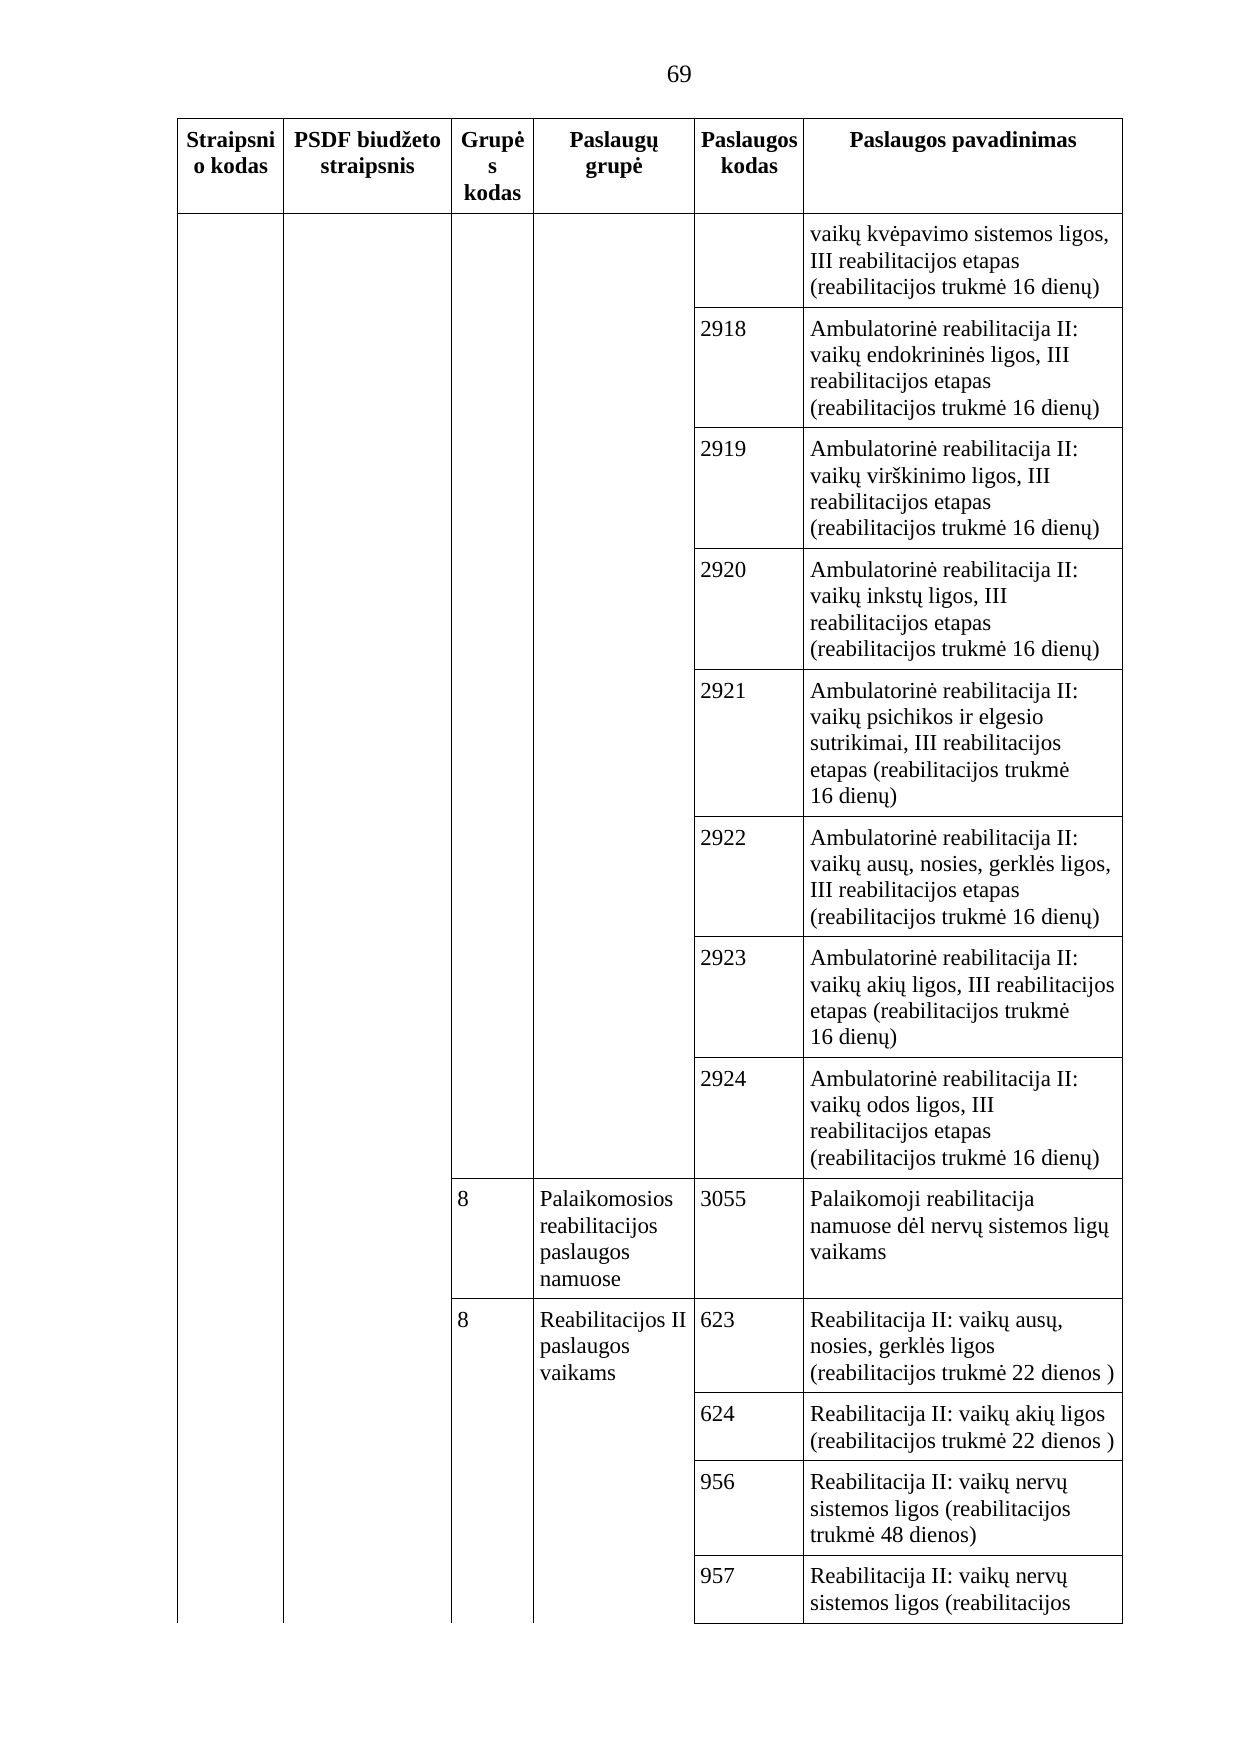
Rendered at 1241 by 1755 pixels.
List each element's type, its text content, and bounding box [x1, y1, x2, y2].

table_cell [284, 669, 451, 816]
table_cell Ambulatorinė reabilitacija II: vaikų akių ligos, III reabilitacijos etapas (reabilitacijos trukmė 16 dienų) [804, 937, 1122, 1057]
table_cell 2921 [695, 670, 803, 816]
table_cell [178, 1555, 283, 1622]
table_cell Ambulatorinė reabilitacija II: vaikų virškinimo ligos, III reabilitacijos etapas (reabilitacijos trukmė 16 dienų) [804, 428, 1122, 548]
table_cell [534, 548, 694, 668]
table_cell Reabilitacija II: vaikų nervų sistemos ligos (reabilitacijos [804, 1556, 1122, 1622]
table_header Paslaugų grupė [534, 119, 694, 212]
table_cell [534, 427, 694, 548]
table_header Paslaugos kodas [695, 119, 803, 212]
table_cell 624 [695, 1393, 803, 1460]
table_cell [452, 427, 533, 548]
table_cell [178, 1298, 283, 1392]
table_cell [178, 214, 283, 307]
table_cell 2922 [695, 817, 803, 936]
table_header Grupės kodas [452, 119, 533, 212]
table_cell [284, 307, 451, 427]
table_cell Reabilitacijos II paslaugos vaikams [534, 1299, 694, 1392]
table_cell Palaikomosios reabilitacijos paslaugos namuose [534, 1179, 694, 1298]
table_cell [452, 1057, 533, 1177]
table_cell [178, 427, 283, 548]
table_cell Reabilitacija II: vaikų nervų sistemos ligos (reabilitacijos trukmė 48 dienos) [804, 1461, 1122, 1554]
table_cell 3055 [695, 1179, 803, 1298]
table_cell 2919 [695, 428, 803, 548]
table_cell [284, 816, 451, 936]
table_cell vaikų kvėpavimo sistemos ligos, III reabilitacijos etapas (reabilitacijos trukmė 16 dienų) [804, 214, 1122, 307]
table_cell [284, 1460, 451, 1554]
table_cell [178, 548, 283, 668]
table_cell [534, 816, 694, 936]
table_cell [178, 1460, 283, 1554]
table_cell Palaikomoji reabilitacija namuose dėl nervų sistemos ligų vaikams [804, 1179, 1122, 1298]
table_cell 2924 [695, 1058, 803, 1177]
table_cell Ambulatorinė reabilitacija II: vaikų psichikos ir elgesio sutrikimai, III reabilitacijos etapas (reabilitacijos trukmė 16 dienų) [804, 670, 1122, 816]
table_cell 8 [452, 1179, 533, 1298]
table_cell [534, 1392, 694, 1460]
table_cell [178, 936, 283, 1057]
table_cell 956 [695, 1461, 803, 1554]
table_cell [284, 1298, 451, 1392]
table_cell 957 [695, 1556, 803, 1622]
table_cell [284, 1392, 451, 1460]
table_cell [534, 214, 694, 307]
table_cell [534, 669, 694, 816]
table_header Straipsnio kodas [178, 119, 283, 212]
table_cell Ambulatorinė reabilitacija II: vaikų inkstų ligos, III reabilitacijos etapas (reabilitacijos trukmė 16 dienų) [804, 549, 1122, 668]
table_cell Ambulatorinė reabilitacija II: vaikų odos ligos, III reabilitacijos etapas (reabilitacijos trukmė 16 dienų) [804, 1058, 1122, 1177]
table_cell 8 [452, 1299, 533, 1392]
table_cell [534, 936, 694, 1057]
table_cell [284, 427, 451, 548]
table_cell [284, 214, 451, 307]
table_cell [452, 1460, 533, 1554]
table_cell [452, 669, 533, 816]
table_cell [452, 1392, 533, 1460]
table_cell [178, 669, 283, 816]
table_cell [178, 307, 283, 427]
table_cell Ambulatorinė reabilitacija II: vaikų ausų, nosies, gerklės ligos, III reabilitacijos etapas (reabilitacijos trukmė 16 dienų) [804, 817, 1122, 936]
table_cell [178, 1392, 283, 1460]
table_cell [452, 548, 533, 668]
table_header Paslaugos pavadinimas [804, 119, 1122, 212]
table_cell [178, 1057, 283, 1177]
table_cell [178, 1178, 283, 1298]
table_cell 623 [695, 1299, 803, 1392]
table_cell 2918 [695, 308, 803, 427]
table_cell [695, 214, 803, 307]
table_cell 2923 [695, 937, 803, 1057]
table_cell [284, 936, 451, 1057]
table_cell [284, 1178, 451, 1298]
table_cell Reabilitacija II: vaikų akių ligos (reabilitacijos trukmė 22 dienos ) [804, 1393, 1122, 1460]
table_cell [452, 1555, 533, 1622]
table_cell [534, 307, 694, 427]
table_cell [178, 816, 283, 936]
table_cell [534, 1460, 694, 1554]
table_cell [534, 1555, 694, 1622]
table_cell 2920 [695, 549, 803, 668]
table_cell Ambulatorinė reabilitacija II: vaikų endokrininės ligos, III reabilitacijos etapas (reabilitacijos trukmė 16 dienų) [804, 308, 1122, 427]
table_cell [452, 214, 533, 307]
table_cell [284, 1555, 451, 1622]
table_cell [452, 936, 533, 1057]
table_cell [452, 816, 533, 936]
table_cell [452, 307, 533, 427]
table_cell [284, 1057, 451, 1177]
table_cell Reabilitacija II: vaikų ausų, nosies, gerklės ligos (reabilitacijos trukmė 22 dienos ) [804, 1299, 1122, 1392]
table_cell [284, 548, 451, 668]
table_cell [534, 1057, 694, 1177]
table_header PSDF biudžeto straipsnis [284, 119, 451, 212]
